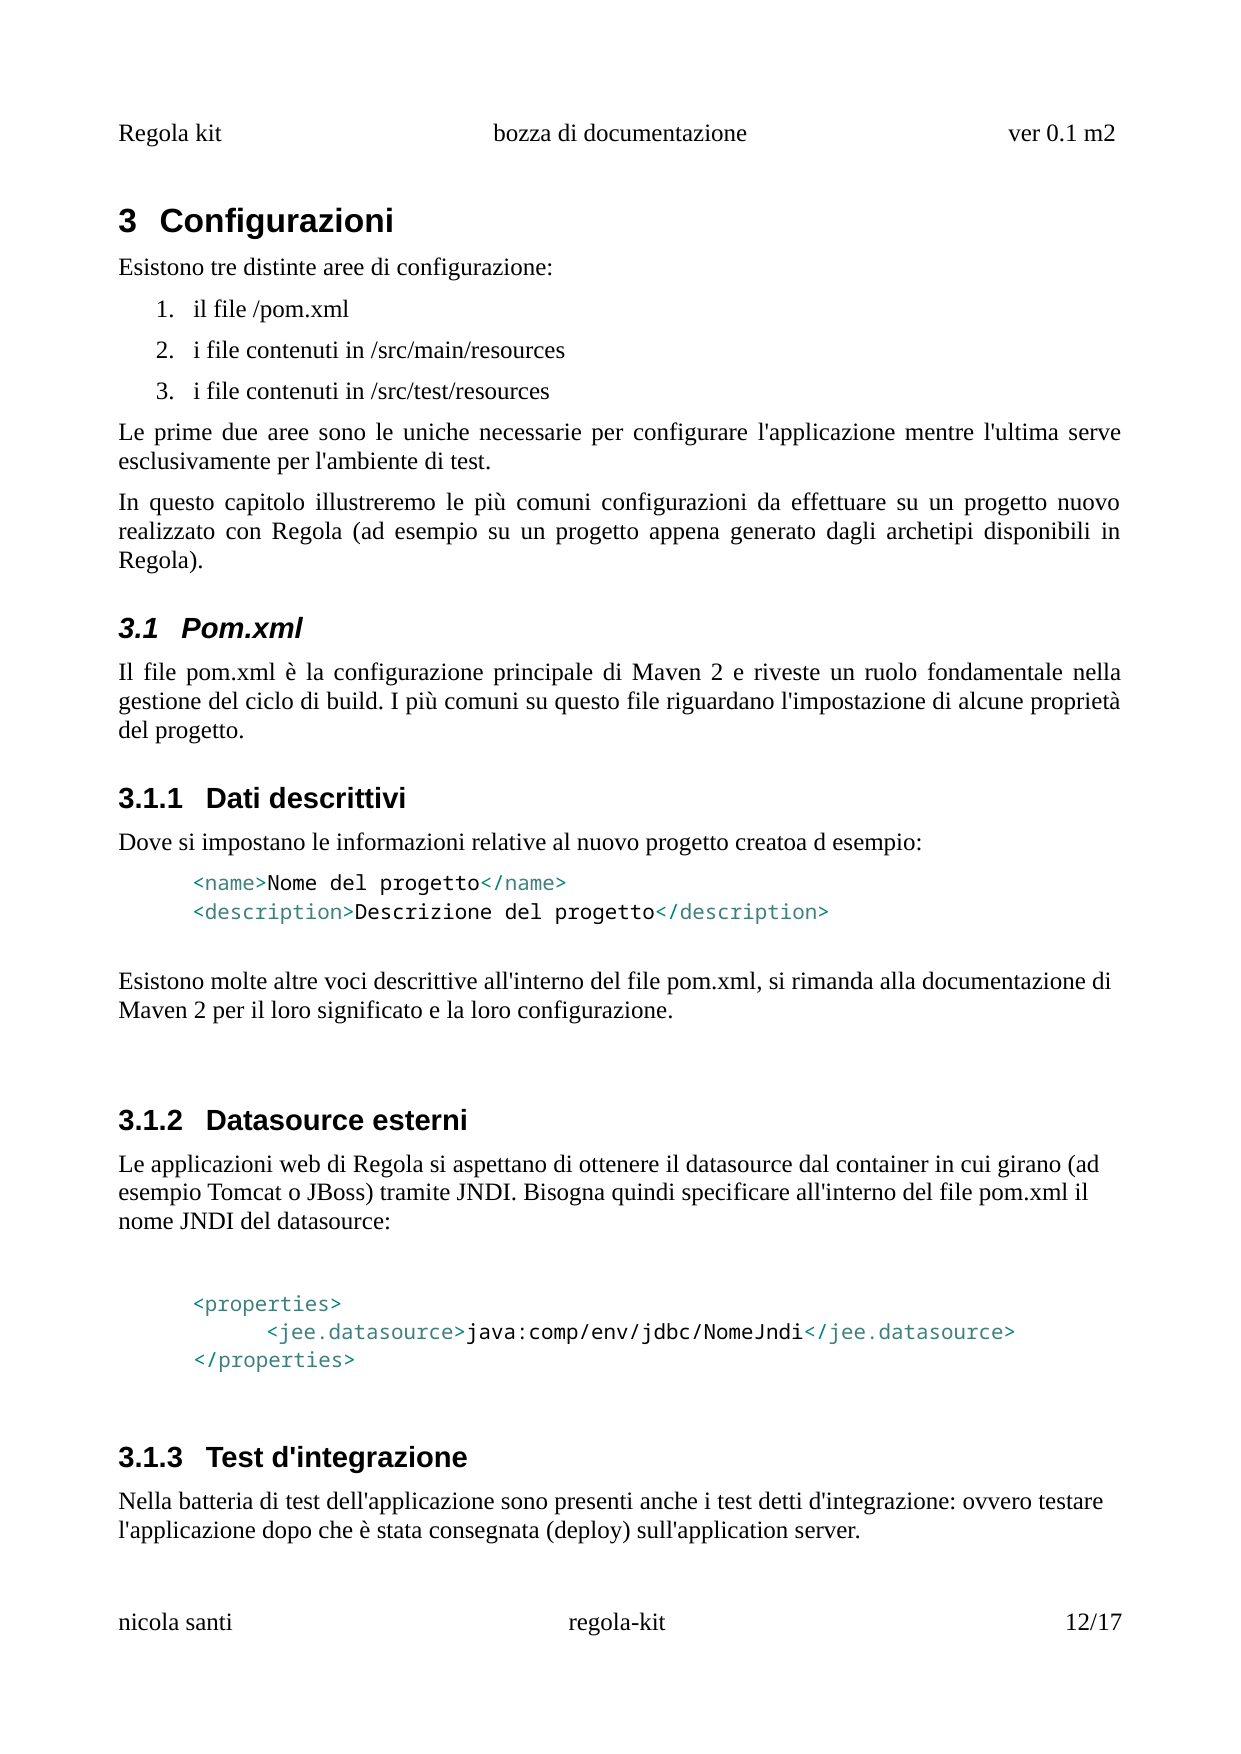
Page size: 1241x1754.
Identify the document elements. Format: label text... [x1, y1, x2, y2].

text Le applicazioni web di Regola si aspettano di ottenere il datasource dal container in cui girano (ad esempio Tomcat o JBoss) tramite JNDI. Bisogna quindi specificare all'interno del file pom.xml il nome JNDI del datasource: [118, 1149, 1122, 1235]
subtitle Dati descrittivi [118, 781, 1122, 814]
subtitle Configurazioni [118, 201, 1122, 240]
text <properties> [118, 1289, 1122, 1317]
text Esistono molte altre voci descrittive all'interno del file pom.xml, si rimanda alla documentazione di Maven 2 per il loro significato e la loro configurazione. [118, 966, 1122, 1024]
text Le prime due aree sono le uniche necessarie per configurare l'applicazione mentre l'ultima serve esclusivamente per l'ambiente di test. [118, 417, 1122, 475]
list i file contenuti in /src/test/resources [156, 376, 1122, 405]
subtitle Datasource esterni [118, 1103, 1122, 1136]
text Dove si impostano le informazioni relative al nuovo progetto creatoa d esempio: [118, 827, 1122, 856]
list il file /pom.xml [156, 294, 1122, 322]
subtitle Pom.xml [118, 611, 1122, 645]
text Nella batteria di test dell'applicazione sono presenti anche i test detti d'integrazione: ovvero testare l'applicazione dopo che è stata consegnata (deploy) sull'application server. [118, 1486, 1122, 1544]
list i file contenuti in /src/main/resources [156, 335, 1122, 364]
text In questo capitolo illustreremo le più comuni configurazioni da effettuare su un progetto nuovo realizzato con Regola (ad esempio su un progetto appena generato dagli archetipi disponibili in Regola). [118, 487, 1122, 574]
text Il file pom.xml è la configurazione principale di Maven 2 e riveste un ruolo fondamentale nella gestione del ciclo di build. I più comuni su questo file riguardano l'impostazione di alcune proprietà del progetto. [118, 657, 1122, 743]
text </properties> [118, 1346, 1122, 1374]
text <jee.datasource>java:comp/env/jdbc/NomeJndi</jee.datasource> [118, 1317, 1122, 1346]
subtitle Test d'integrazione [118, 1440, 1122, 1474]
text Esistono tre distinte aree di configurazione: [118, 252, 1122, 281]
text <description>Descrizione del progetto</description> [118, 897, 1122, 925]
text <name>Nome del progetto</name> [118, 868, 1122, 897]
